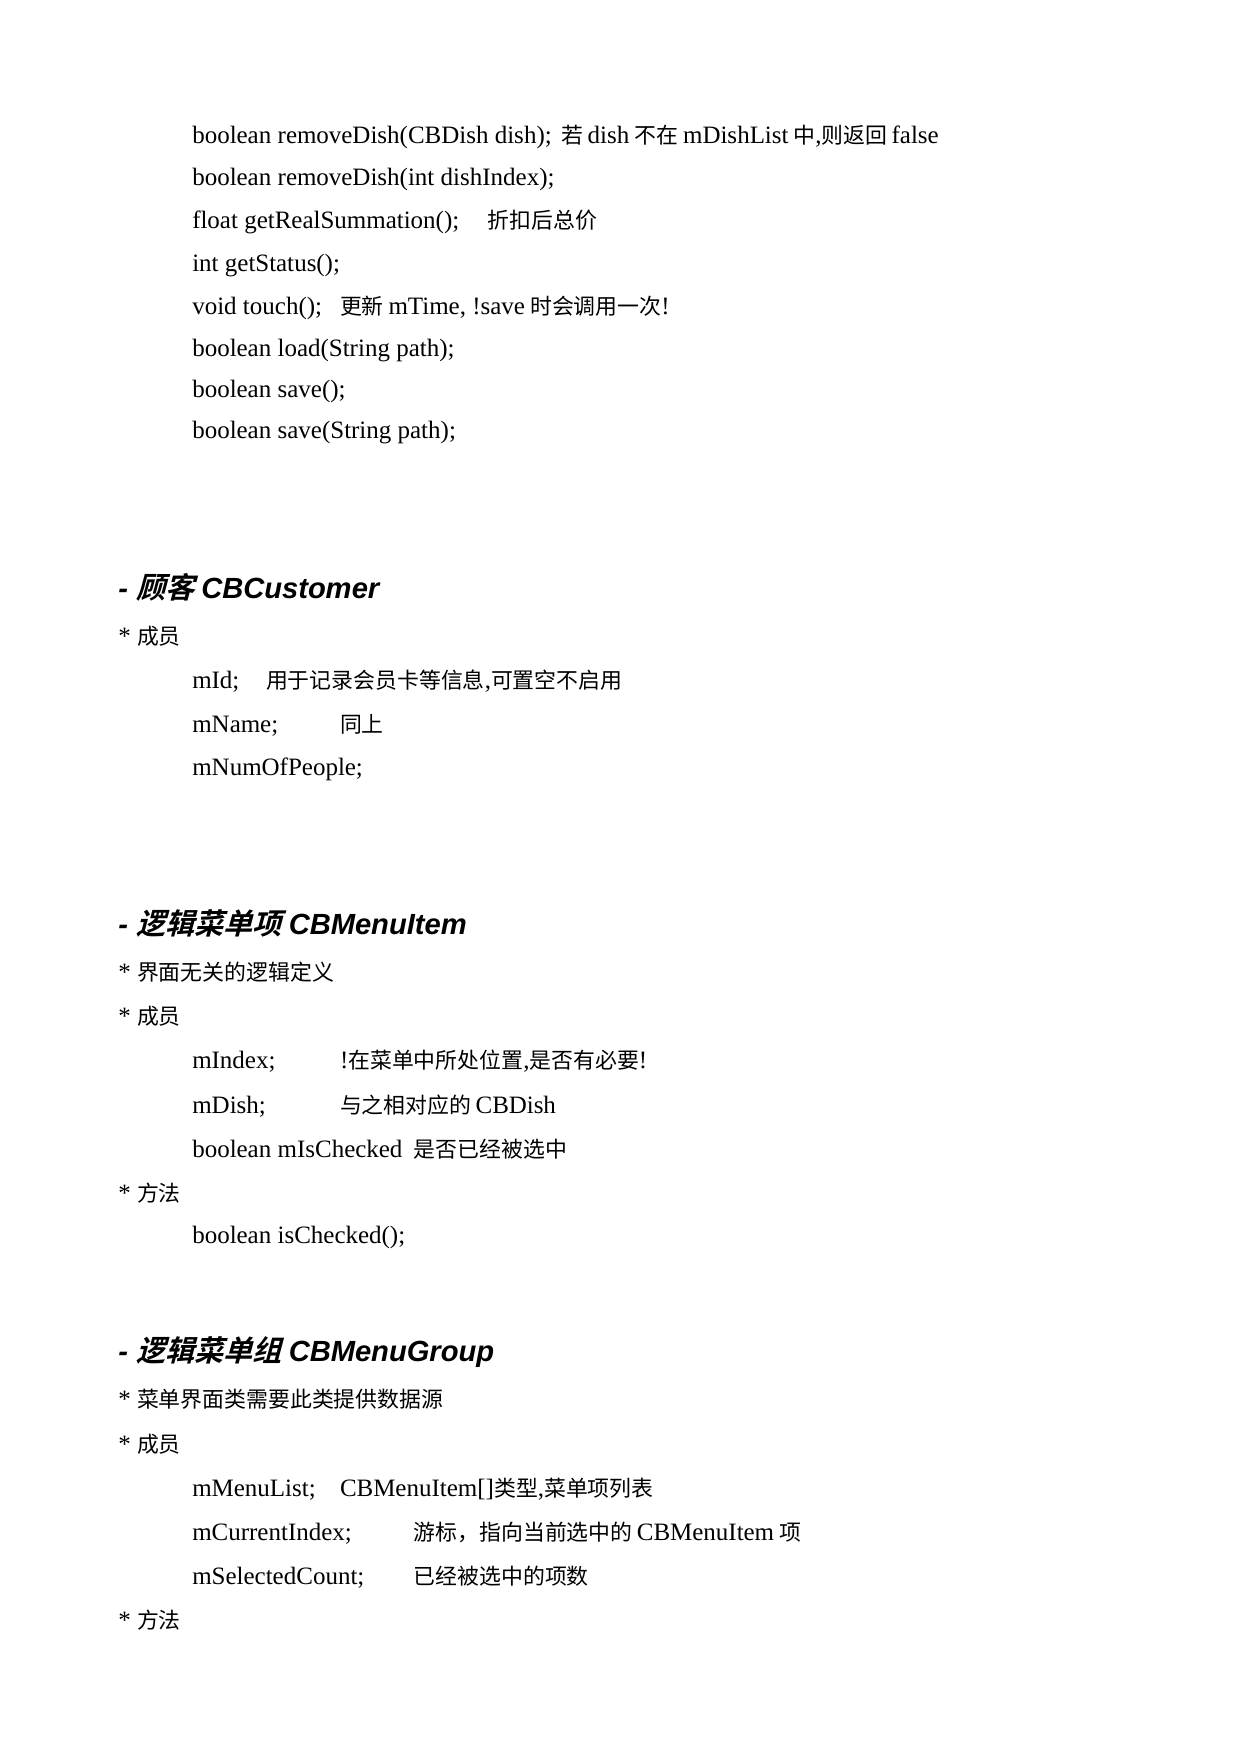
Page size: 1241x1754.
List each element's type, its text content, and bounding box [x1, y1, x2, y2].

text mSelectedCount; 已经被选中的项数 [118, 1559, 1122, 1591]
subtitle - 逻辑菜单组 CBMenuGroup [118, 1328, 1122, 1370]
text boolean isChecked(); [118, 1220, 1122, 1249]
text mName; 同上 [118, 707, 1122, 739]
text mCurrentIndex; 游标，指向当前选中的CBMenuItem项 [118, 1515, 1122, 1547]
text * 成员 [118, 619, 1122, 651]
text * 方法 [118, 1176, 1122, 1208]
text mId; 用于记录会员卡等信息,可置空不启用 [118, 663, 1122, 695]
text * 菜单界面类需要此类提供数据源 [118, 1382, 1122, 1414]
text * 成员 [118, 1427, 1122, 1458]
text boolean removeDish(CBDish dish); 若dish不在 mDishList中,则返回false [118, 118, 1122, 150]
subtitle - 逻辑菜单项 CBMenuItem [118, 900, 1122, 943]
text mMenuList; CBMenuItem[]类型,菜单项列表 [118, 1471, 1122, 1502]
text * 界面无关的逻辑定义 [118, 955, 1122, 987]
text mNumOfPeople; [118, 752, 1122, 780]
text float getRealSummation(); 折扣后总价 [118, 203, 1122, 235]
subtitle - 顾客 CBCustomer [118, 564, 1122, 607]
text void touch(); 更新 mTime, !save时会调用一次! [118, 289, 1122, 321]
text mIndex; !在菜单中所处位置,是否有必要! [118, 1043, 1122, 1075]
text boolean mIsChecked 是否已经被选中 [118, 1132, 1122, 1163]
text boolean save(String path); [118, 416, 1122, 444]
text boolean load(String path); [118, 333, 1122, 362]
text * 方法 [118, 1603, 1122, 1635]
text int getStatus(); [118, 248, 1122, 276]
text * 成员 [118, 999, 1122, 1031]
text boolean save(); [118, 374, 1122, 403]
text mDish; 与之相对应的CBDish [118, 1088, 1122, 1119]
text boolean removeDish(int dishIndex); [118, 162, 1122, 191]
